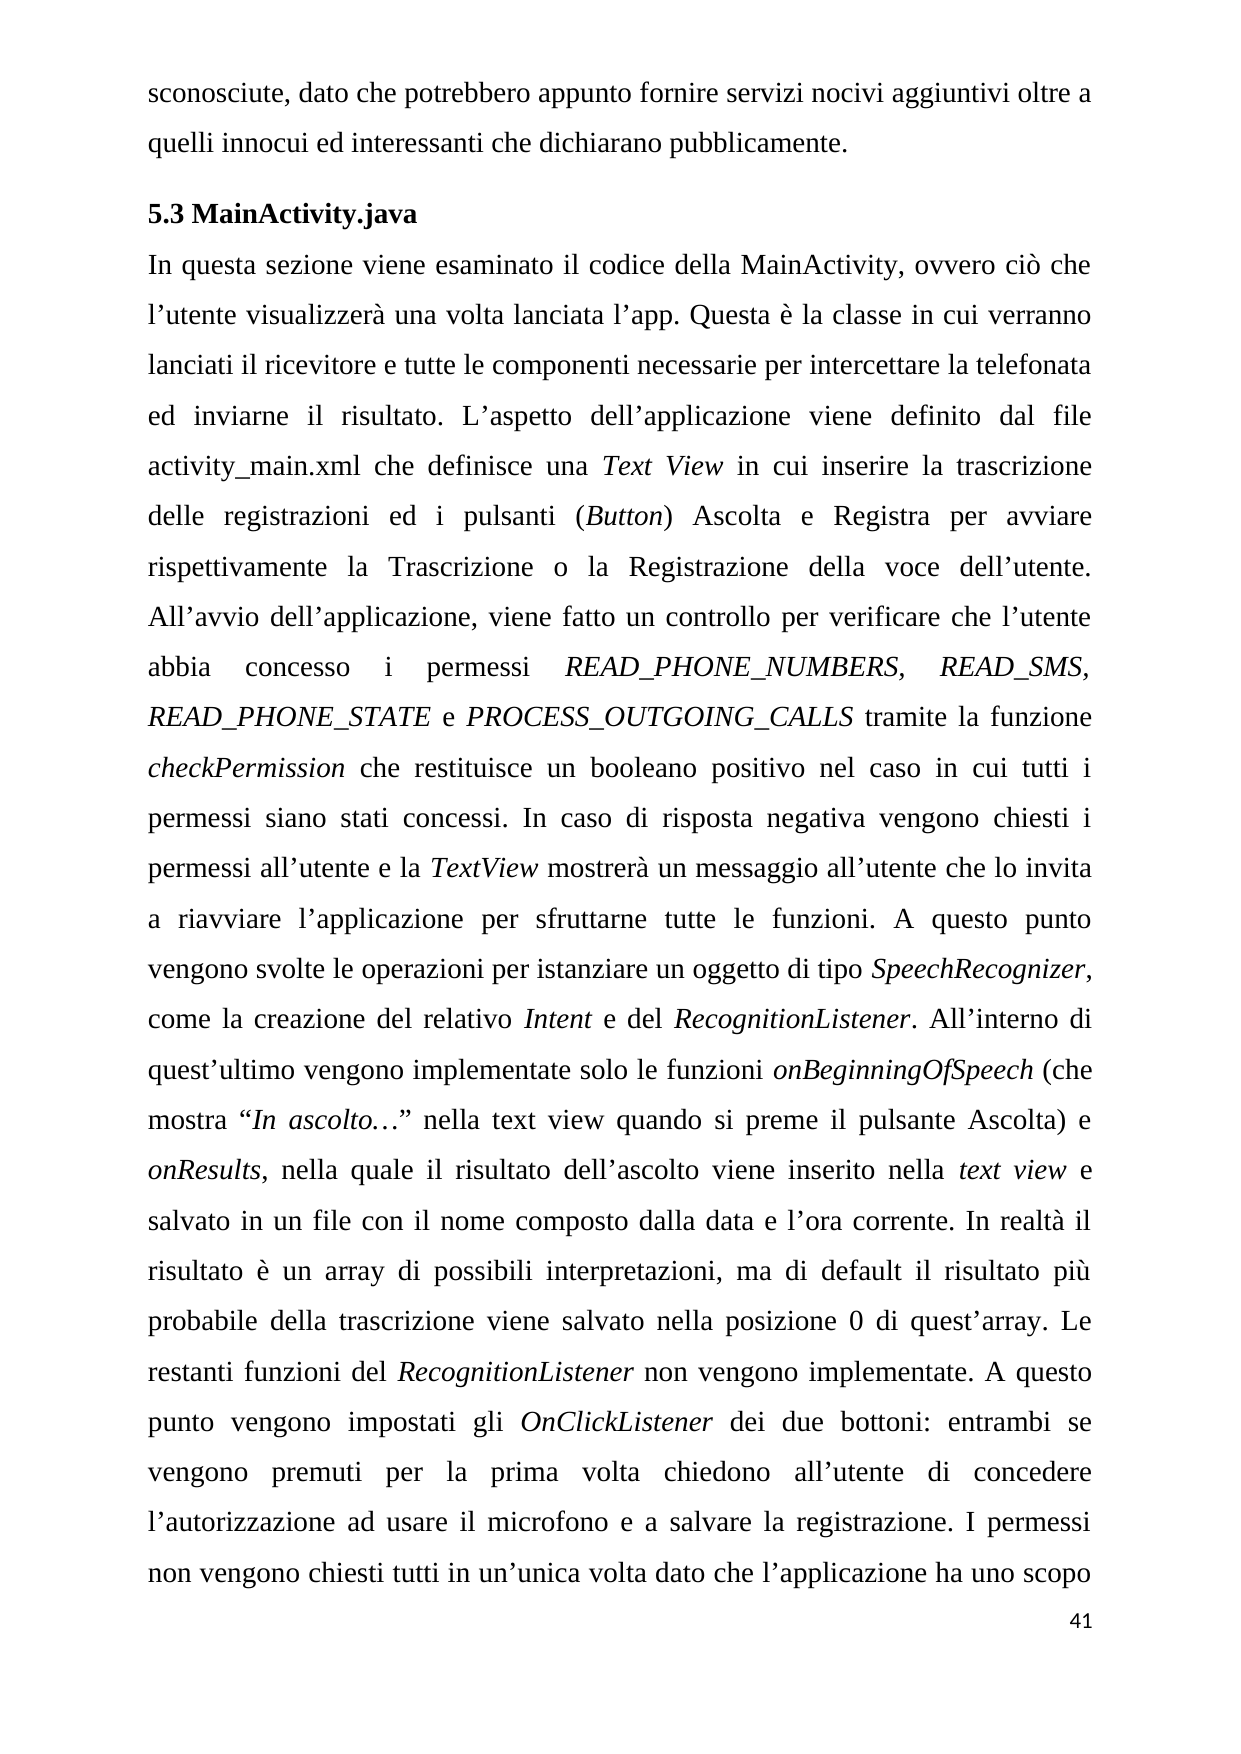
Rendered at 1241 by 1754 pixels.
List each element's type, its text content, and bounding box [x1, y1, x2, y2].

text sconosciute, dato che potrebbero appunto fornire servizi nocivi aggiuntivi oltre a quelli innocui ed interessanti che dichiarano pubblicamente. [148, 75, 1092, 159]
text In questa sezione viene esaminato il codice della MainActivity, ovvero ciò che l’utente visualizzerà una volta lanciata l’app. Questa è la classe in cui verranno lanciati il ricevitore e tutte le componenti necessarie per intercettare la telefonata ed inviarne il risultato. L’aspetto dell’applicazione viene definito dal file activity_main.xml che definisce una Text View in cui inserire la trascrizione delle registrazioni ed i pulsanti (Button) Ascolta e Registra per avviare rispettivamente la Trascrizione o la Registrazione della voce dell’utente. All’avvio dell’applicazione, viene fatto un controllo per verificare che l’utente abbia concesso i permessi READ_PHONE_NUMBERS, READ_SMS, READ_PHONE_STATE e PROCESS_OUTGOING_CALLS tramite la funzione checkPermission che restituisce un booleano positivo nel caso in cui tutti i permessi siano stati concessi. In caso di risposta negativa vengono chiesti i permessi all’utente e la TextView mostrerà un messaggio all’utente che lo invita a riavviare l’applicazione per sfruttarne tutte le funzioni. A questo punto vengono svolte le operazioni per istanziare un oggetto di tipo SpeechRecognizer, come la creazione del relativo Intent e del RecognitionListener. All’interno di quest’ultimo vengono implementate solo le funzioni onBeginningOfSpeech (che mostra “In ascolto…” nella text view quando si preme il pulsante Ascolta) e onResults, nella quale il risultato dell’ascolto viene inserito nella text view e salvato in un file con il nome composto dalla data e l’ora corrente. In realtà il risultato è un array di possibili interpretazioni, ma di default il risultato più probabile della trascrizione viene salvato nella posizione 0 di quest’array. Le restanti funzioni del RecognitionListener non vengono implementate. A questo punto vengono impostati gli OnClickListener dei due bottoni: entrambi se vengono premuti per la prima volta chiedono all’utente di concedere l’autorizzazione ad usare il microfono e a salvare la registrazione. I permessi non vengono chiesti tutti in un’unica volta dato che l’applicazione ha uno scopo [148, 247, 1092, 1588]
subtitle 5.3 MainActivity.java [148, 196, 1092, 230]
